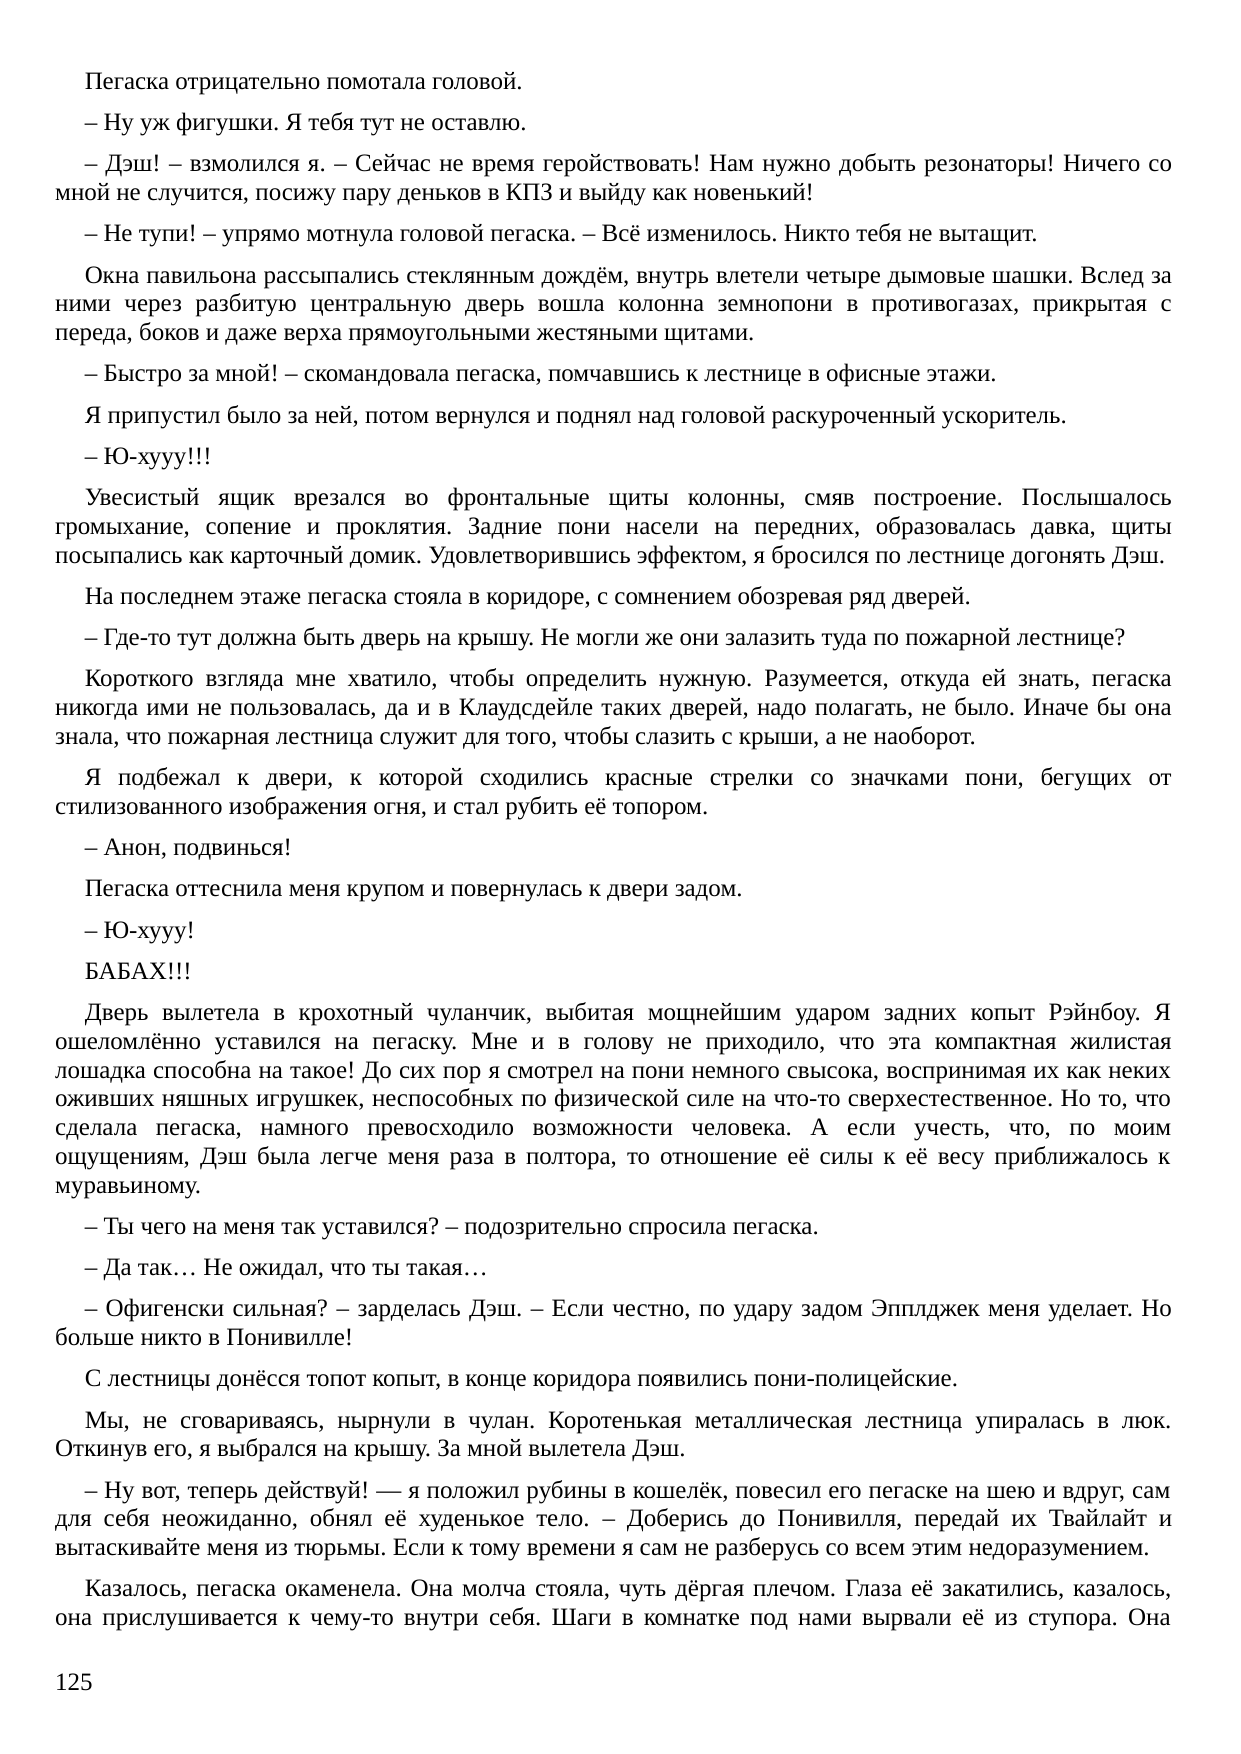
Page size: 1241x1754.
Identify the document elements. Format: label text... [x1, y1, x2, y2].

text Я подбежал к двери, к которой сходились красные стрелки со значками пони, бегущих от стилизованного изображения огня, и стал рубить её топором. [55, 762, 1173, 820]
text – Офигенски сильная? – зарделась Дэш. – Если честно, по удару задом Эпплджек меня уделает. Но больше никто в Понивилле! [55, 1293, 1173, 1351]
text – Ну уж фигушки. Я тебя тут не оставлю. [55, 107, 1173, 136]
text – Где-то тут должна быть дверь на крышу. Не могли же они залазить туда по пожарной лестнице? [55, 622, 1173, 651]
text БАБАХ!!! [55, 956, 1173, 985]
text – Дэш! – взмолился я. – Сейчас не время геройствовать! Нам нужно добыть резонаторы! Ничего со мной не случится, посижу пару деньков в КПЗ и выйду как новенький! [55, 148, 1173, 206]
text – Ю-хууу! [55, 915, 1173, 943]
text – Анон, подвинься! [55, 832, 1173, 861]
text С лестницы донёсся топот копыт, в конце коридора появились пони-полицейские. [55, 1363, 1173, 1392]
text – Ты чего на меня так уставился? – подозрительно спросила пегаска. [55, 1211, 1173, 1240]
text – Быстро за мной! – скомандовала пегаска, помчавшись к лестнице в офисные этажи. [55, 358, 1173, 387]
text Дверь вылетела в крохотный чуланчик, выбитая мощнейшим ударом задних копыт Рэйнбоу. Я ошеломлённо уставился на пегаску. Мне и в голову не приходило, что эта компактная жилистая лошадка способна на такое! До сих пор я смотрел на пони немного свысока, воспринимая их как неких оживших няшных игрушкек, неспособных по физической силе на что-то сверхестественное. Но то, что сделала пегаска, намного превосходило возможности человека. А если учесть, что, по моим ощущениям, Дэш была легче меня раза в полтора, то отношение её силы к её весу приближалось к муравьиному. [55, 997, 1173, 1198]
text На последнем этаже пегаска стояла в коридоре, с сомнением обозревая ряд дверей. [55, 581, 1173, 610]
text – Не тупи! – упрямо мотнула головой пегаска. – Всё изменилось. Никто тебя не вытащит. [55, 218, 1173, 247]
text – Ну вот, теперь действуй! — я положил рубины в кошелёк, повесил его пегаске на шею и вдруг, сам для себя неожиданно, обнял её худенькое тело. – Доберись до Понивилля, передай их Твайлайт и вытаскивайте меня из тюрьмы. Если к тому времени я сам не разберусь со всем этим недоразумением. [55, 1475, 1173, 1561]
text – Да так… Не ожидал, что ты такая… [55, 1252, 1173, 1281]
text Я припустил было за ней, потом вернулся и поднял над головой раскуроченный ускоритель. [55, 400, 1173, 428]
text Окна павильона рассыпались стеклянным дождём, внутрь влетели четыре дымовые шашки. Вслед за ними через разбитую центральную дверь вошла колонна земнопони в противогазах, прикрытая с переда, боков и даже верха прямоугольными жестяными щитами. [55, 260, 1173, 346]
text Пегаска оттеснила меня крупом и повернулась к двери задом. [55, 873, 1173, 902]
text Короткого взгляда мне хватило, чтобы определить нужную. Разумеется, откуда ей знать, пегаска никогда ими не пользовалась, да и в Клаудсдейле таких дверей, надо полагать, не было. Иначе бы она знала, что пожарная лестница служит для того, чтобы слазить с крыши, а не наоборот. [55, 663, 1173, 750]
text Пегаска отрицательно помотала головой. [55, 66, 1173, 95]
text Увесистый ящик врезался во фронтальные щиты колонны, смяв построение. Послышалось громыхание, сопение и проклятия. Задние пони насели на передних, образовалась давка, щиты посыпались как карточный домик. Удовлетворившись эффектом, я бросился по лестнице догонять Дэш. [55, 482, 1173, 568]
text Мы, не сговариваясь, нырнули в чулан. Коротенькая металлическая лестница упиралась в люк. Откинув его, я выбрался на крышу. За мной вылетела Дэш. [55, 1405, 1173, 1462]
text – Ю-хууу!!! [55, 441, 1173, 470]
text Казалось, пегаска окаменела. Она молча стояла, чуть дёргая плечом. Глаза её закатились, казалось, она прислушивается к чему-то внутри себя. Шаги в комнатке под нами вырвали её из ступора. Она [55, 1573, 1173, 1631]
